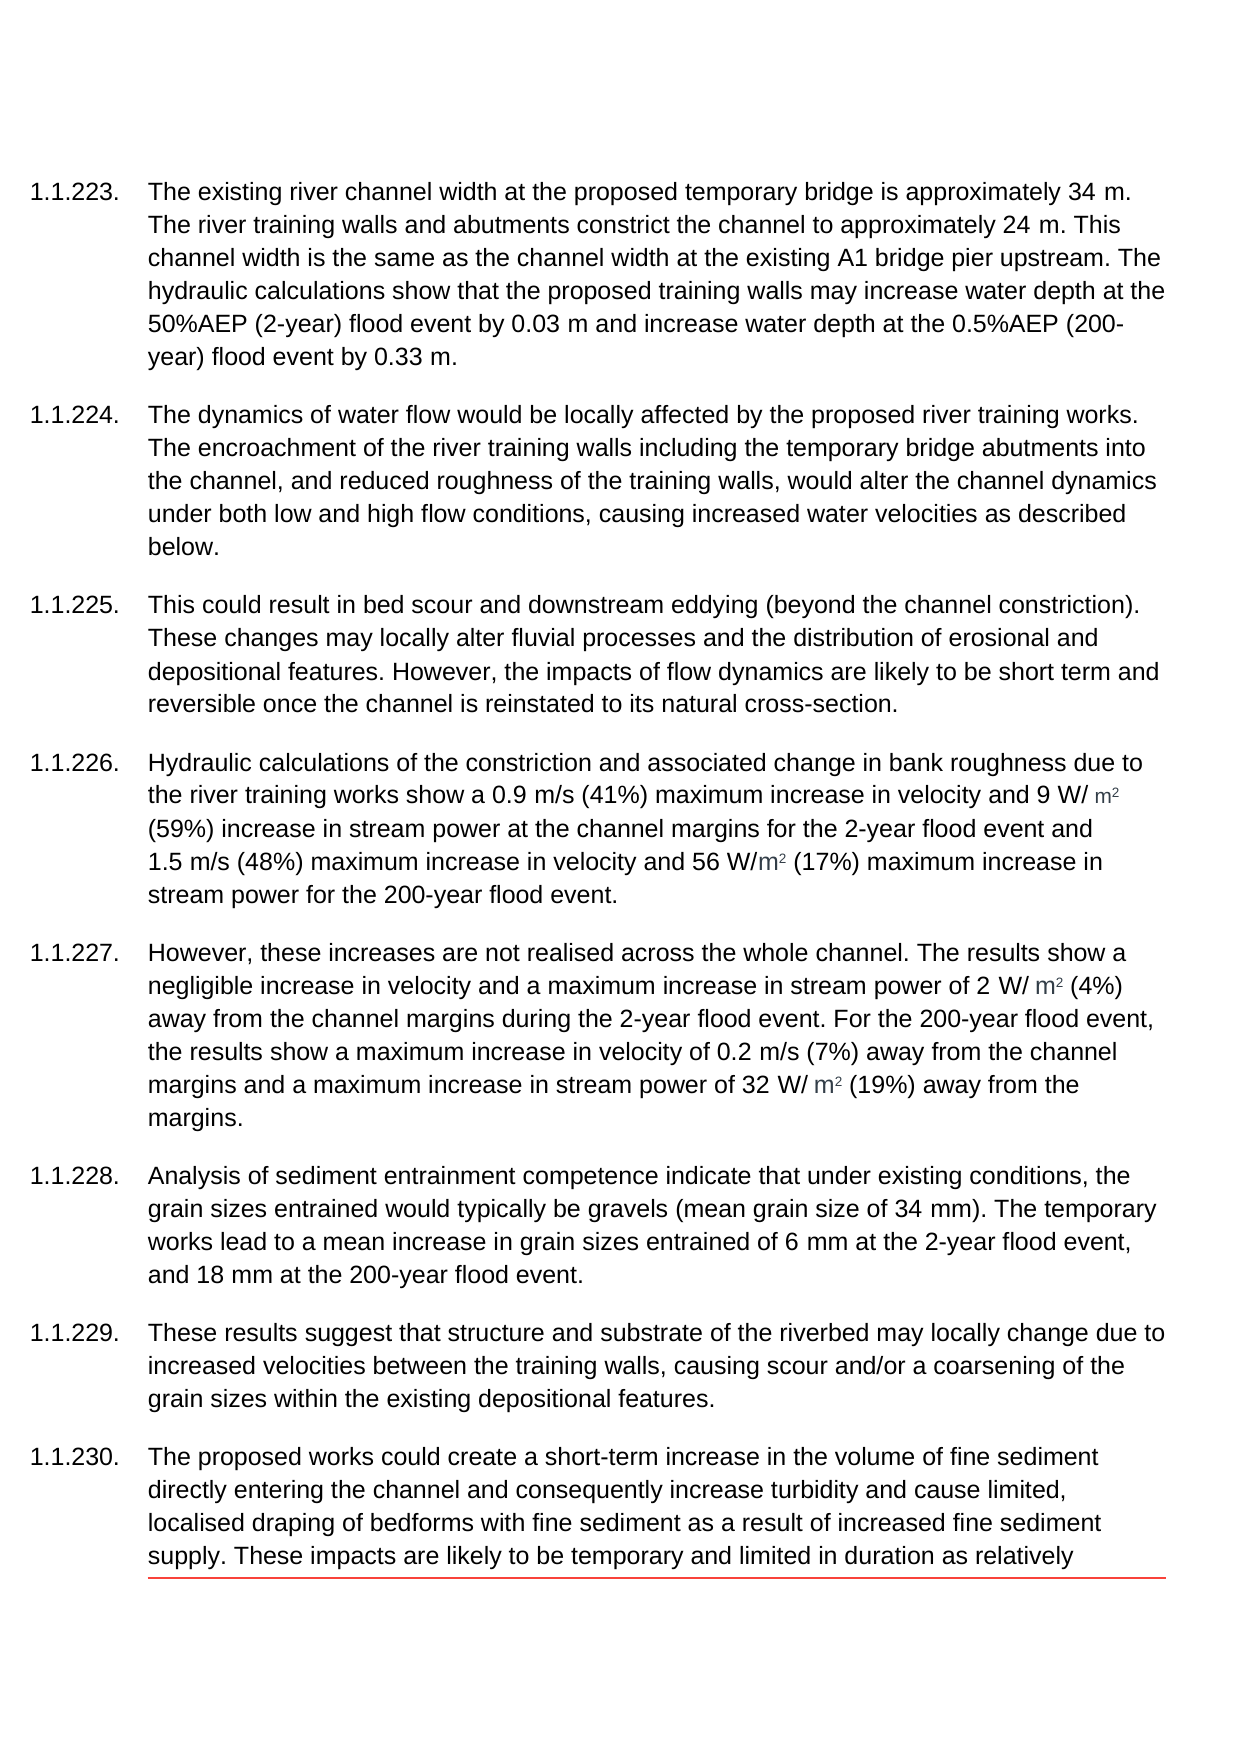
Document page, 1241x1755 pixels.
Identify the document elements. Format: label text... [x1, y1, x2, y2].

list Hydraulic calculations of the constriction and associated change in bank roughness due to the river training works show a 0.9 m/s (41%) maximum increase in velocity and 9 W/ m2 (59%) increase in stream power at the channel margins for the 2-year flood event and 1.5 m/s (48%) maximum increase in velocity and 56 W/m2 (17%) maximum increase in stream power for the 200-year flood event. [29, 747, 1166, 908]
list The existing river channel width at the proposed temporary bridge is approximately 34 m. The river training walls and abutments constrict the channel to approximately 24 m. This channel width is the same as the channel width at the existing A1 bridge pier upstream. The hydraulic calculations show that the proposed training walls may increase water depth at the 50%AEP (2-year) flood event by 0.03 m and increase water depth at the 0.5%AEP (200-year) flood event by 0.33 m. [29, 177, 1166, 371]
list Analysis of sediment entrainment competence indicate that under existing conditions, the grain sizes entrained would typically be gravels (mean grain size of 34 mm). The temporary works lead to a mean increase in grain sizes entrained of 6 mm at the 2-year flood event, and 18 mm at the 200-year flood event. [29, 1161, 1166, 1288]
list This could result in bed scour and downstream eddying (beyond the channel constriction). These changes may locally alter fluvial processes and the distribution of erosional and depositional features. However, the impacts of flow dynamics are likely to be short term and reversible once the channel is reinstated to its natural cross-section. [29, 590, 1166, 718]
list However, these increases are not realised across the whole channel. The results show a negligible increase in velocity and a maximum increase in stream power of 2 W/ m2 (4%) away from the channel margins during the 2-year flood event. For the 200-year flood event, the results show a maximum increase in velocity of 0.2 m/s (7%) away from the channel margins and a maximum increase in stream power of 32 W/ m2 (19%) away from the margins. [29, 938, 1166, 1131]
list The proposed works could create a short-term increase in the volume of fine sediment directly entering the channel and consequently increase turbidity and cause limited, localised draping of bedforms with fine sediment as a result of increased fine sediment supply. These impacts are likely to be temporary and limited in duration as relatively [29, 1442, 1166, 1570]
list The dynamics of water flow would be locally affected by the proposed river training works. The encroachment of the river training walls including the temporary bridge abutments into the channel, and reduced roughness of the training walls, would alter the channel dynamics under both low and high flow conditions, causing increased water velocities as described below. [29, 400, 1166, 561]
list These results suggest that structure and substrate of the riverbed may locally change due to increased velocities between the training walls, causing scour and/or a coarsening of the grain sizes within the existing depositional features. [29, 1318, 1166, 1413]
